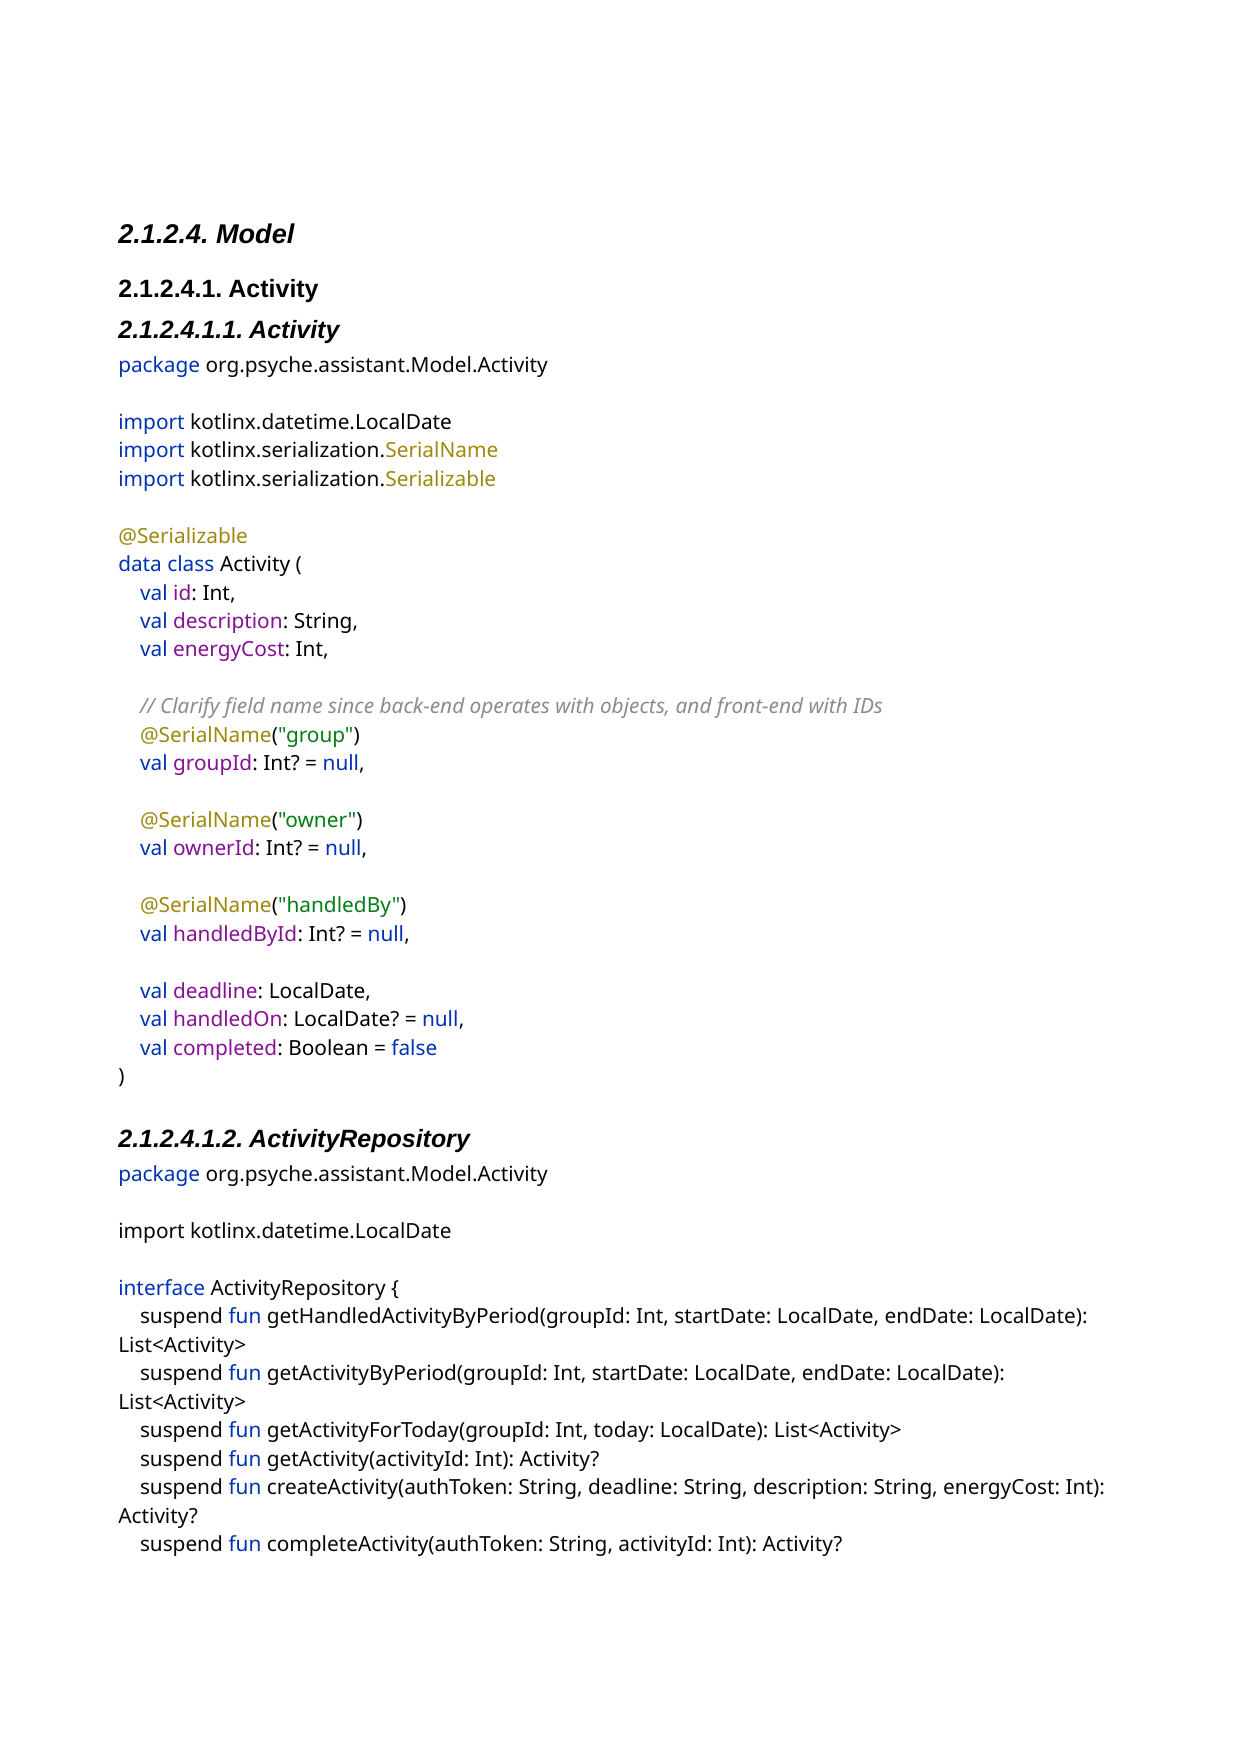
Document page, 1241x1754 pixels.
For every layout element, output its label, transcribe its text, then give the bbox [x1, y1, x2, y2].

text package org.psyche.assistant.Model.Activity import kotlinx.datetime.LocalDate interface ActivityRepository { suspend fun getHandledActivityByPeriod(groupId: Int, startDate: LocalDate, endDate: LocalDate): List<Activity> suspend fun getActivityByPeriod(groupId: Int, startDate: LocalDate, endDate: LocalDate): List<Activity> suspend fun getActivityForToday(groupId: Int, today: LocalDate): List<Activity> suspend fun getActivity(activityId: Int): Activity? suspend fun createActivity(authToken: String, deadline: String, description: String, energyCost: Int): Activity? suspend fun completeActivity(authToken: String, activityId: Int): Activity? [118, 1159, 1122, 1558]
subtitle 2.1.2.4.1.2. ActivityRepository [118, 1124, 1122, 1153]
subtitle 2.1.2.4.1. Activity [118, 274, 1122, 303]
text package org.psyche.assistant.Model.Activity import kotlinx.datetime.LocalDate import kotlinx.serialization.SerialName import kotlinx.serialization.Serializable @Serializable data class Activity ( val id: Int, val description: String, val energyCost: Int, // Clarify field name since back-end operates with objects, and front-end with IDs @SerialName("group") val groupId: Int? = null, @SerialName("owner") val ownerId: Int? = null, @SerialName("handledBy") val handledById: Int? = null, val deadline: LocalDate, val handledOn: LocalDate? = null, val completed: Boolean = false ) [118, 350, 1122, 1089]
subtitle 2.1.2.4. Model [118, 218, 1122, 249]
subtitle 2.1.2.4.1.1. Activity [118, 315, 1122, 344]
